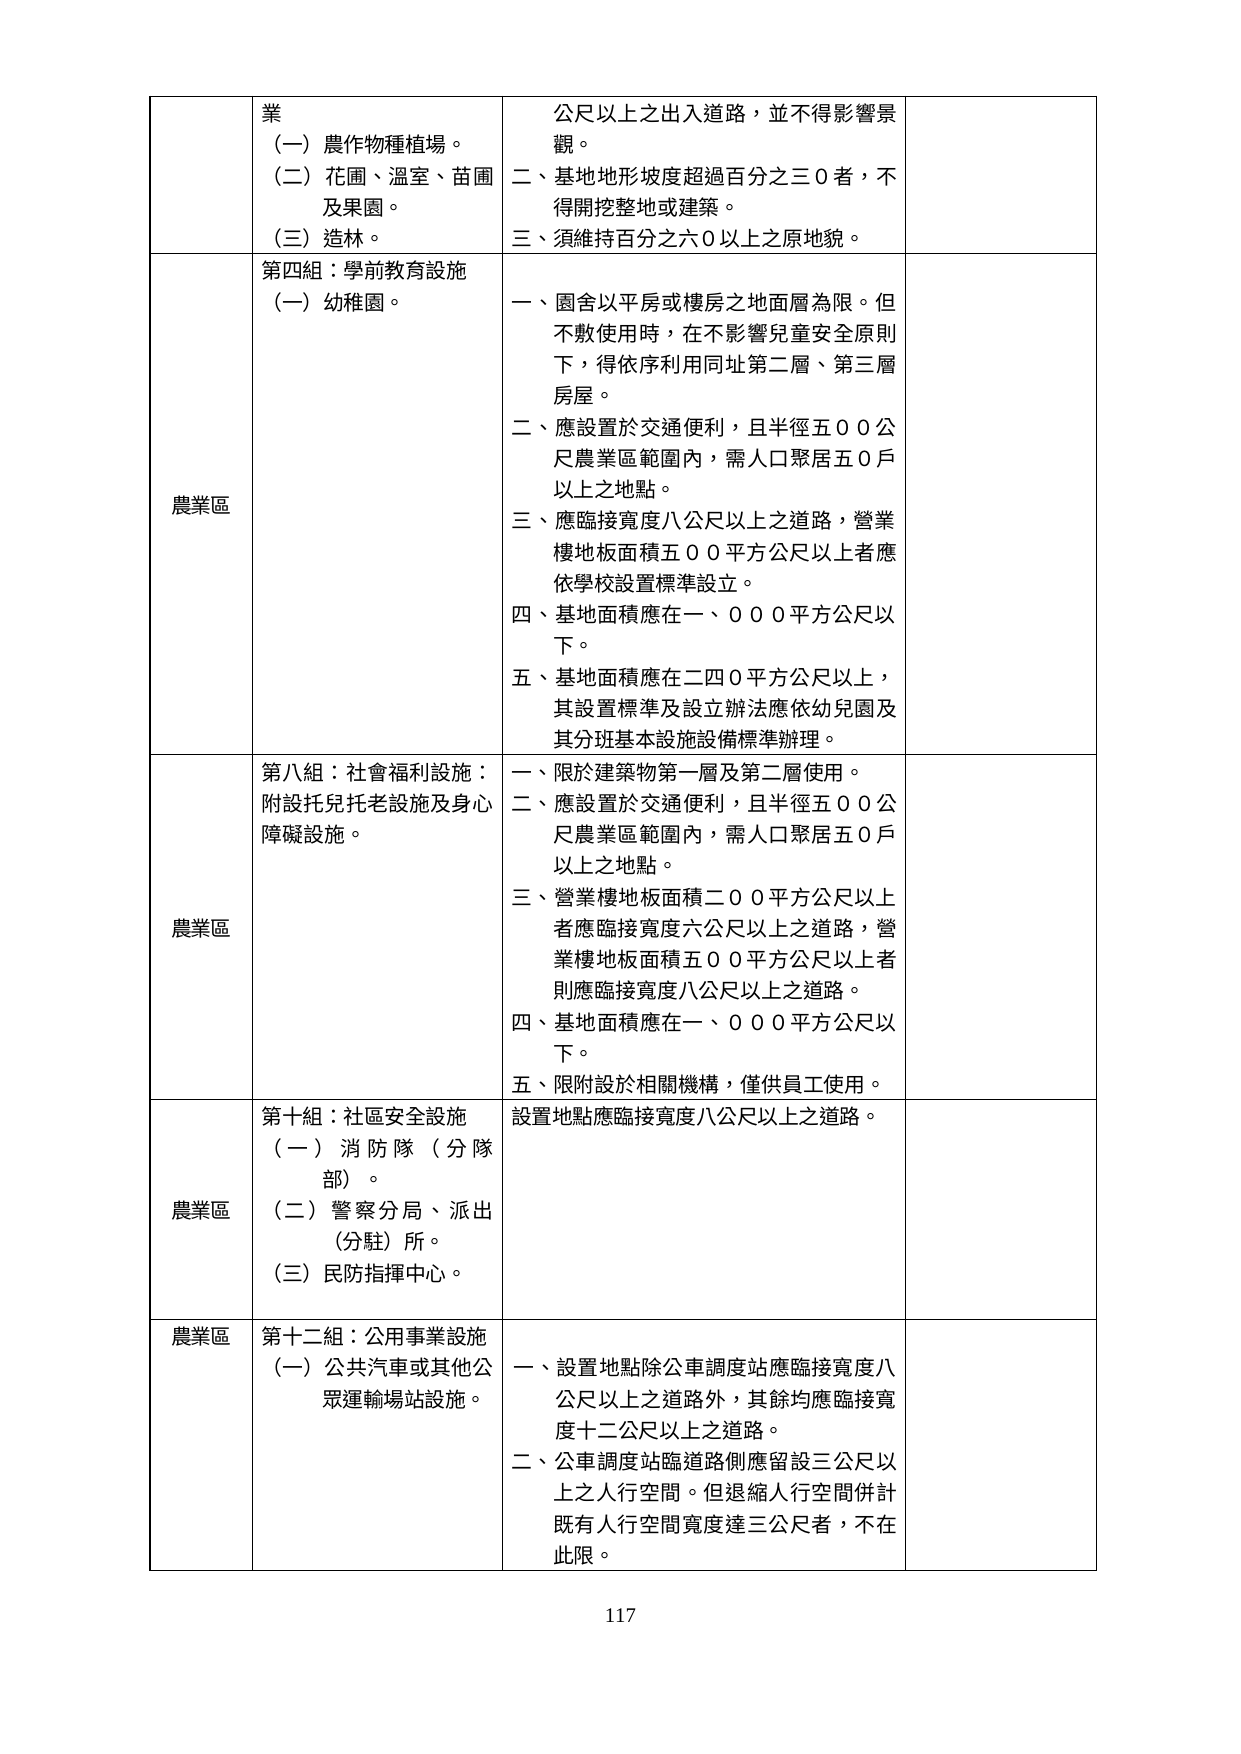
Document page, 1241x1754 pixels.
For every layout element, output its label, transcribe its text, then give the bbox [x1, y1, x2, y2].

table_cell [906, 1320, 1096, 1569]
table_cell [151, 97, 252, 253]
table_cell 一、設置地點除公車調度站應臨接寬度八公尺以上之道路外，其餘均應臨接寬度十二公尺以上之道路。 二、公車調度站臨道路側應留設三公尺以上之人行空間。但退縮人行空間併計既有人行空間寬度達三公尺者，不在此限。 [503, 1320, 905, 1569]
table_cell 一、限於建築物第一層及第二層使用。 二、應設置於交通便利，且半徑五００公尺農業區範圍內，需人口聚居五０戶以上之地點。 三、營業樓地板面積二００平方公尺以上者應臨接寬度六公尺以上之道路，營業樓地板面積五００平方公尺以上者則應臨接寬度八公尺以上之道路。 四、基地面積應在一、０００平方公尺以下。 五、限附設於相關機構，僅供員工使用。 [503, 755, 905, 1099]
table_cell 第四組：學前教育設施 （一）幼稚園。 [253, 254, 502, 754]
table_cell 設置地點應臨接寬度八公尺以上之道路。 [503, 1100, 905, 1318]
table_cell 農業區 [151, 254, 252, 754]
table_cell 農業區 [151, 1320, 252, 1569]
table_cell 農業區 [151, 1100, 252, 1318]
table_cell 第十組：社區安全設施 （一）消防隊（分隊部）。 （二）警察分局、派出（分駐）所。 （三）民防指揮中心。 [253, 1100, 502, 1318]
table_cell 一、園舍以平房或樓房之地面層為限。但不敷使用時，在不影響兒童安全原則下，得依序利用同址第二層、第三層房屋。 二、應設置於交通便利，且半徑五００公尺農業區範圍內，需人口聚居五０戶以上之地點。 三、應臨接寬度八公尺以上之道路，營業樓地板面積五００平方公尺以上者應依學校設置標準設立。 四、基地面積應在一、０００平方公尺以下。 五、基地面積應在二四０平方公尺以上，其設置標準及設立辦法應依幼兒園及其分班基本設施設備標準辦理。 [503, 254, 905, 754]
table_cell 農業區 [151, 755, 252, 1099]
table_cell [906, 1100, 1096, 1318]
table_cell [906, 97, 1096, 253]
table_cell [906, 254, 1096, 754]
table_cell 第八組：社會福利設施：附設托兒托老設施及身心障礙設施。 [253, 755, 502, 1099]
table_cell 第十二組：公用事業設施 （一）公共汽車或其他公眾運輸場站設施。 [253, 1320, 502, 1569]
table_cell 業 （一）農作物種植場。 （二）花圃、溫室、苗圃及果園。 （三）造林。 [253, 97, 502, 253]
table_cell [906, 755, 1096, 1099]
table_cell 公尺以上之出入道路，並不得影響景觀。 二、基地地形坡度超過百分之三０者，不得開挖整地或建築。 三、須維持百分之六０以上之原地貌。 [503, 97, 905, 253]
